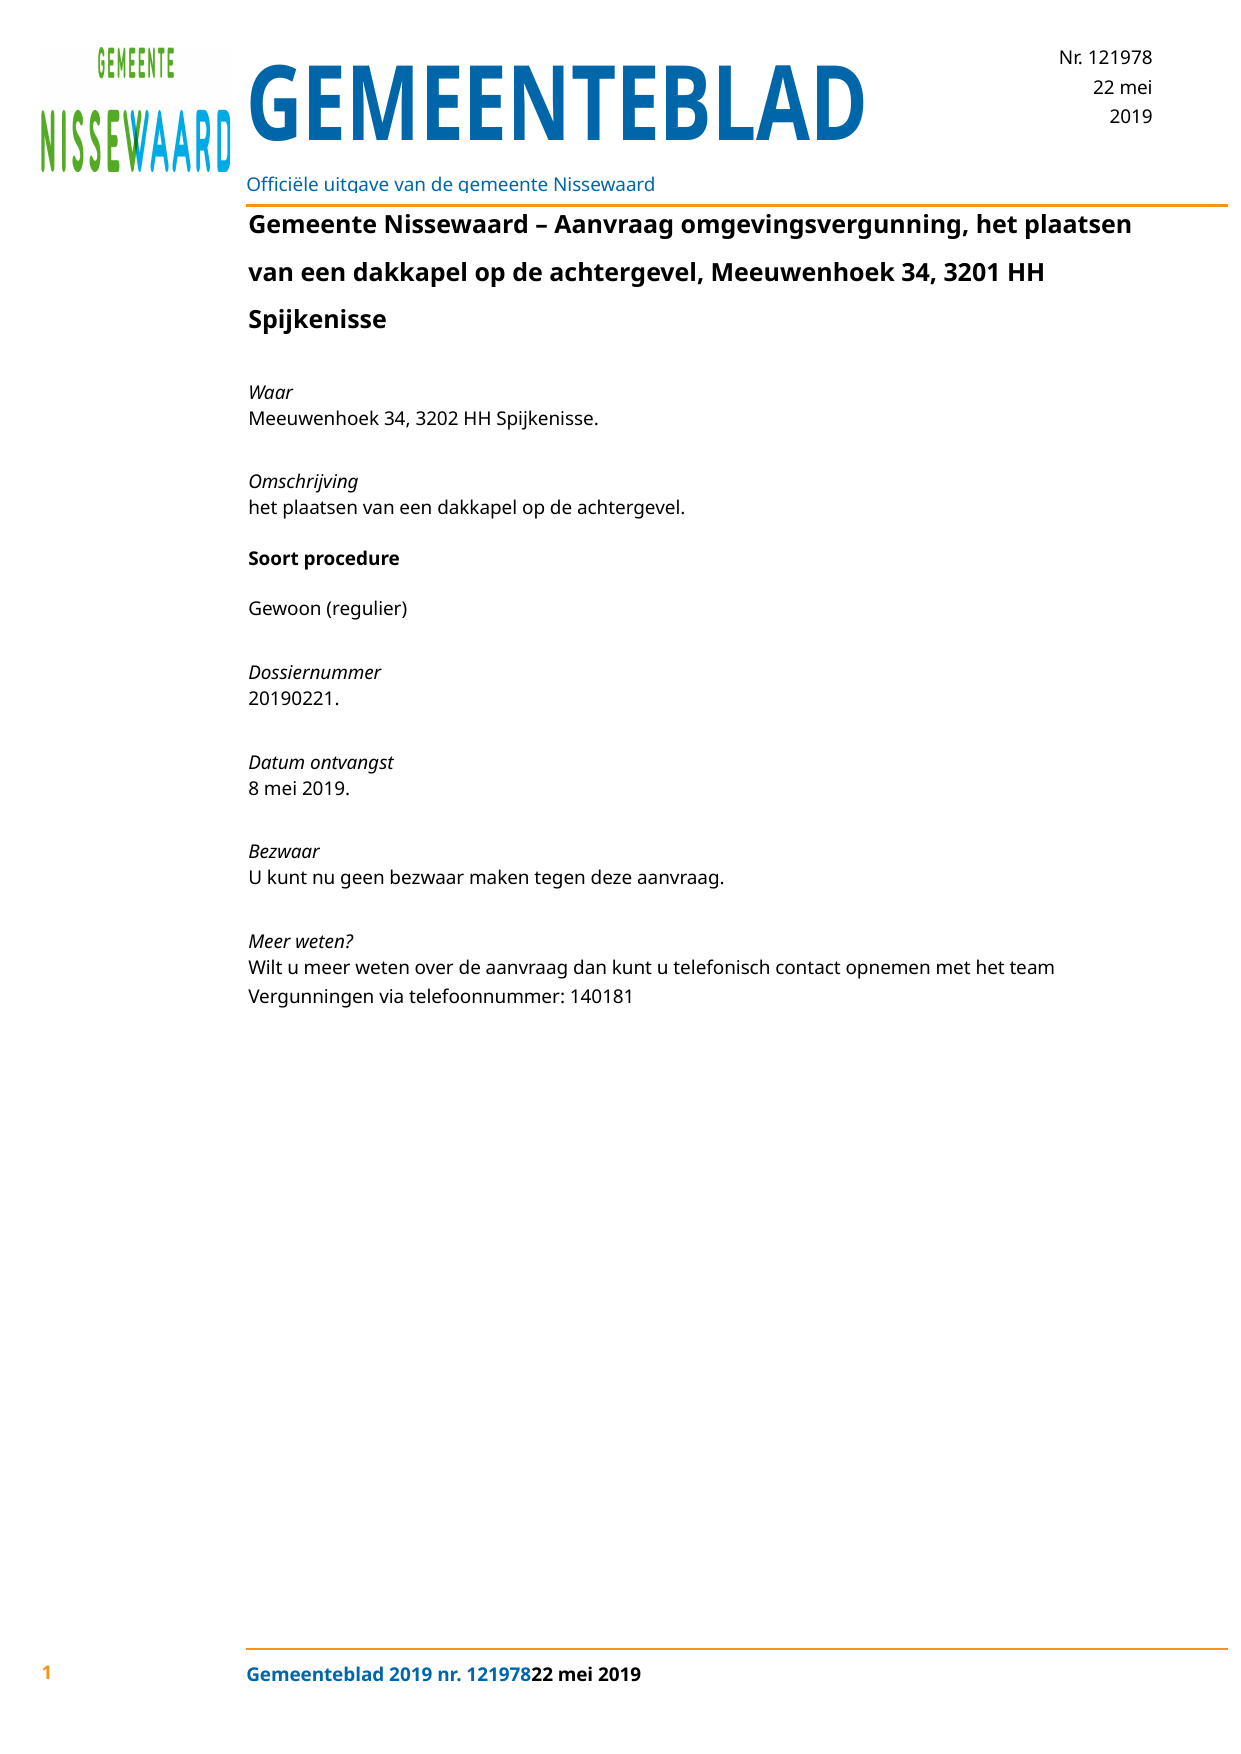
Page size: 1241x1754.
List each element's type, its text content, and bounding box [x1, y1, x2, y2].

text Waar [248, 379, 1152, 405]
text het plaatsen van een dakkapel op de achtergevel. [248, 494, 1152, 520]
picture [154, 157, 165, 172]
text Dossiernummer [248, 659, 1152, 685]
text Datum ontvangst [248, 749, 1152, 775]
text Wilt u meer weten over de aanvraag dan kunt u telefonisch contact opnemen met het team Vergunningen via telefoonnummer: 140181 [248, 954, 1152, 1009]
text Omschrijving [248, 469, 1152, 494]
text Gewoon (regulier) [248, 595, 1152, 621]
picture [41, 47, 231, 172]
text 20190221. [248, 685, 1152, 711]
text Meeuwenhoek 34, 3202 HH Spijkenisse. [248, 405, 1152, 431]
text Gemeente Nissewaard – Aanvraag omgevingsvergunning, het plaatsen van een dakkapel op de achtergevel, Meeuwenhoek 34, 3201 HH Spijkenisse [248, 207, 1152, 336]
picture [201, 122, 206, 138]
picture [222, 122, 227, 160]
text Soort procedure [248, 545, 1152, 571]
text 8 mei 2019. [248, 775, 1152, 800]
text Meer weten? [248, 928, 1152, 954]
picture [176, 157, 187, 172]
text Bezwaar [248, 839, 1152, 864]
picture [200, 151, 206, 172]
text U kunt nu geen bezwaar maken tegen deze aanvraag. [248, 864, 1152, 890]
